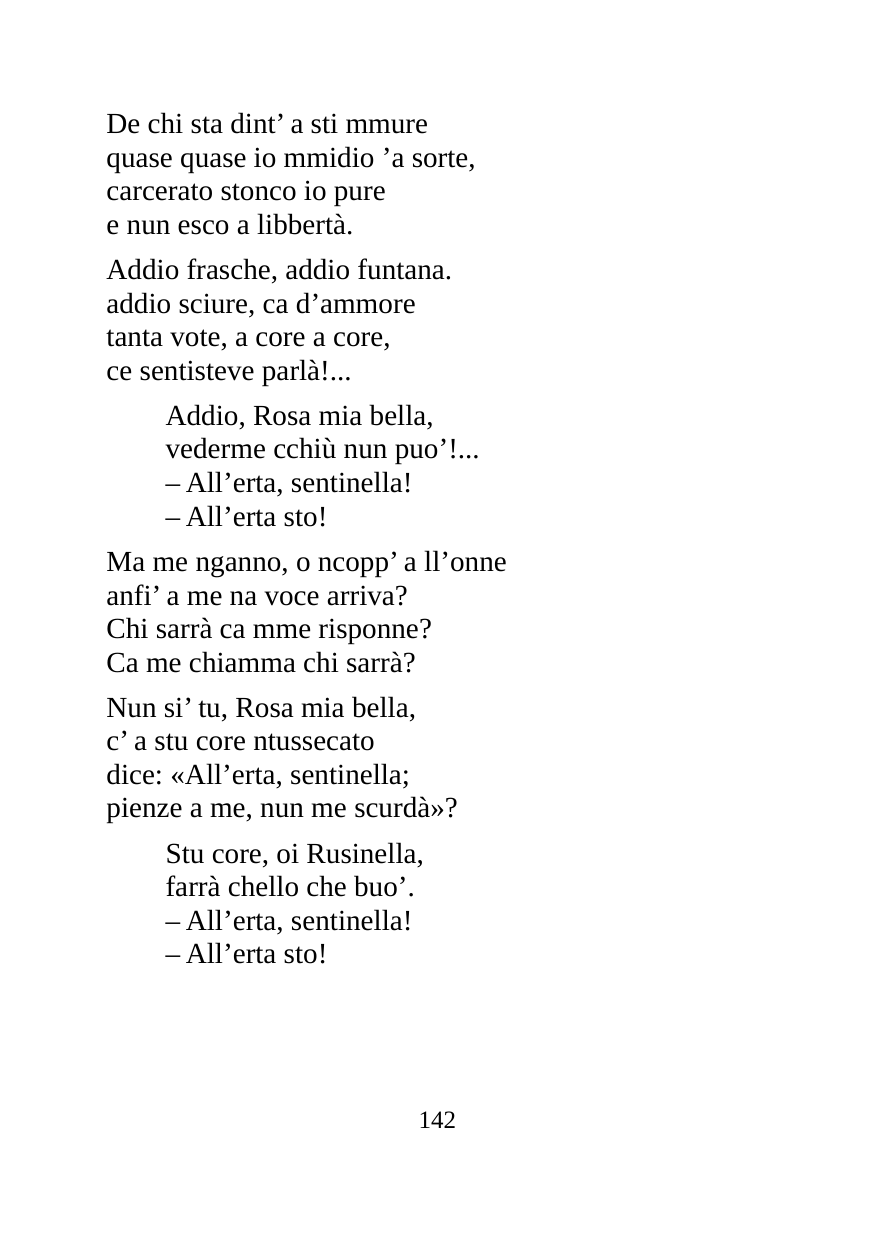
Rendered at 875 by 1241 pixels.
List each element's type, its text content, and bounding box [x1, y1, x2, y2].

text Ma me nganno, o ncopp’ a ll’onne [106, 544, 768, 578]
text pienze a me, nun me scurdà»? [106, 791, 768, 824]
text carcerato stonco io pure [106, 173, 768, 207]
text e nun esco a libbertà. [106, 207, 768, 240]
text quase quase io mmidio ’a sorte, [106, 140, 768, 173]
text Nun si’ tu, Rosa mia bella, [106, 690, 768, 723]
text Addio, Rosa mia bella, [165, 398, 768, 432]
text Stu core, oi Rusinella, [165, 836, 768, 869]
text vederme cchiù nun puo’!... [165, 432, 768, 465]
text addio sciure, ca d’ammore [106, 286, 768, 319]
text – All’erta, sentinella! [165, 903, 768, 937]
text dice: «All’erta, sentinella; [106, 757, 768, 791]
text – All’erta sto! [165, 499, 768, 532]
text farrà chello che buo’. [165, 869, 768, 903]
text De chi sta dint’ a sti mmure [106, 106, 768, 140]
text Ca me chiamma chi sarrà? [106, 645, 768, 678]
text Chi sarrà ca mme risponne? [106, 611, 768, 645]
text – All’erta, sentinella! [165, 465, 768, 499]
text tanta vote, a core a core, [106, 319, 768, 353]
text Addio frasche, addio funtana. [106, 252, 768, 286]
text anfi’ a me na voce arriva? [106, 578, 768, 611]
text ce sentisteve parlà!... [106, 353, 768, 386]
text c’ a stu core ntussecato [106, 723, 768, 757]
text – All’erta sto! [165, 937, 768, 970]
